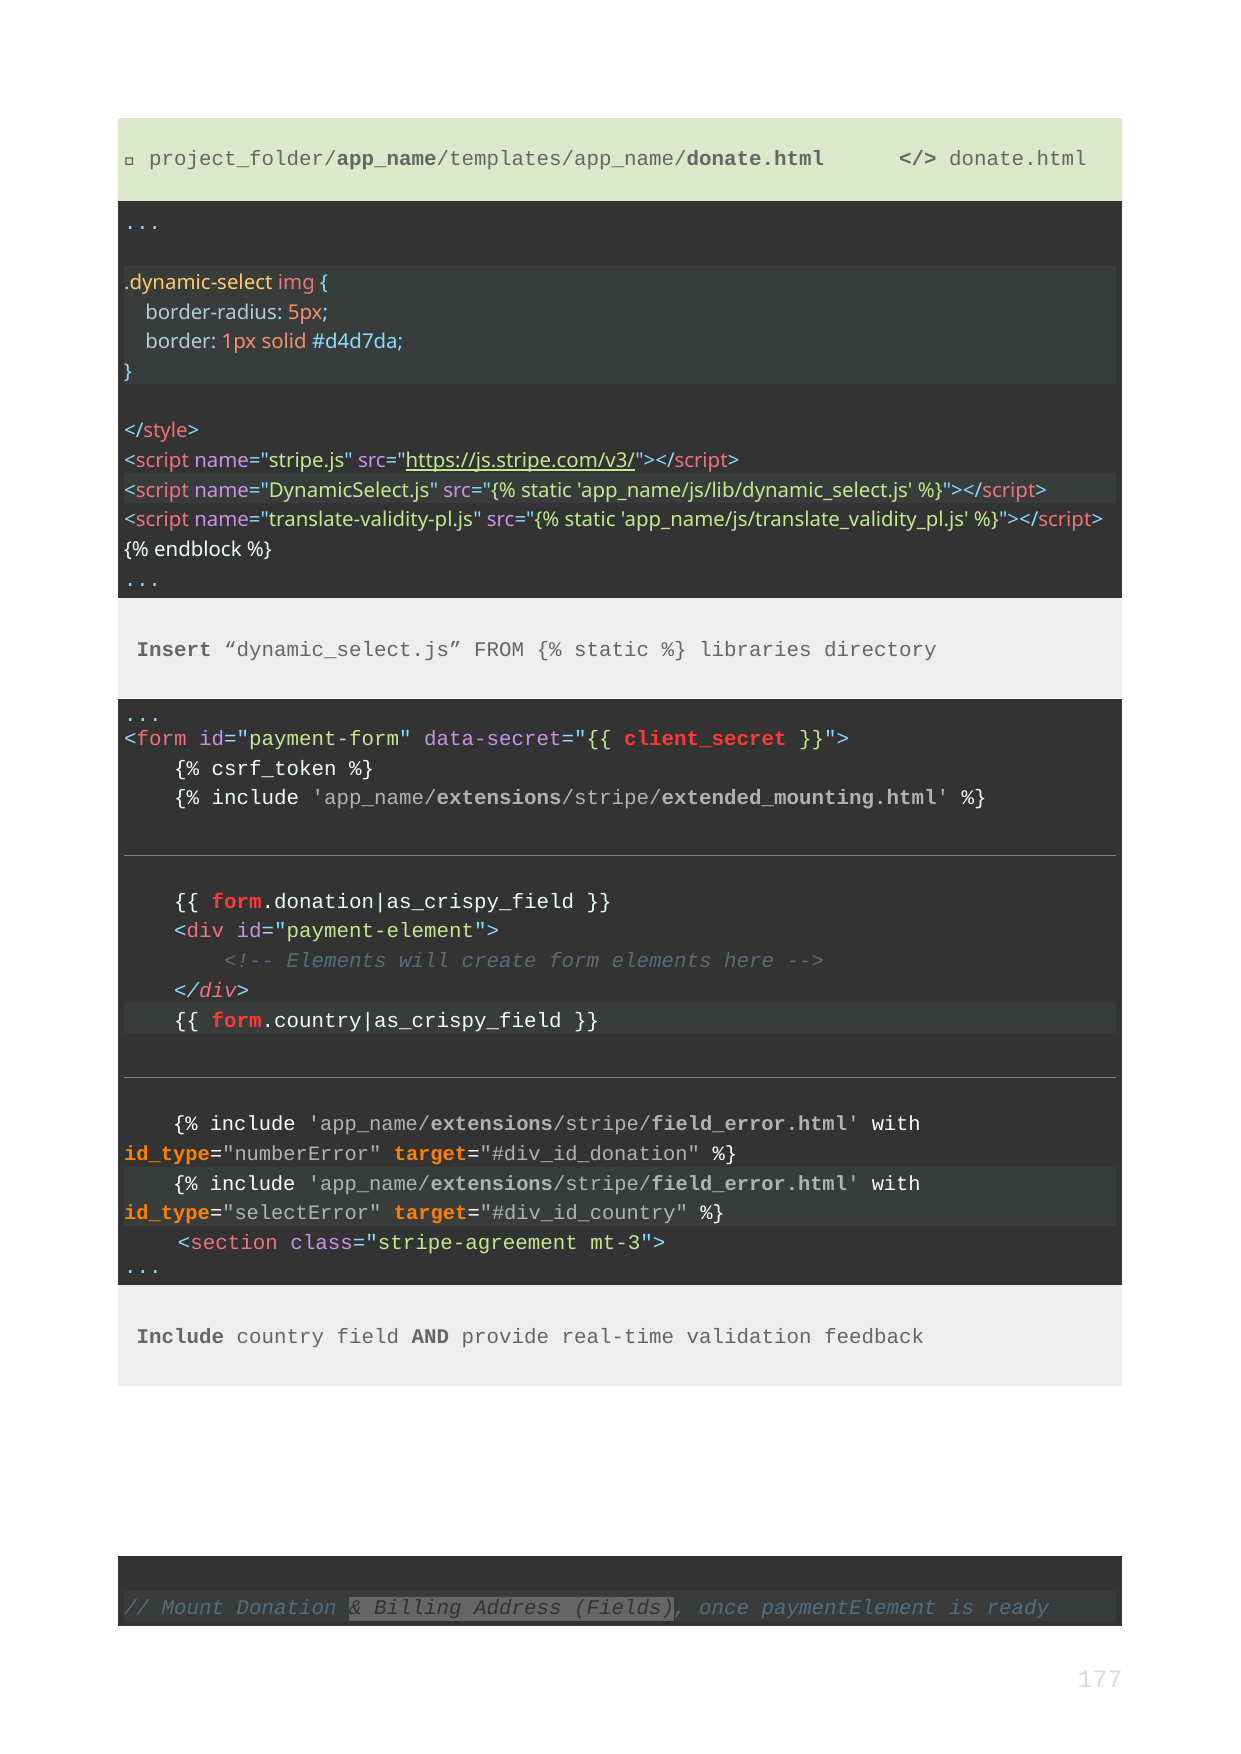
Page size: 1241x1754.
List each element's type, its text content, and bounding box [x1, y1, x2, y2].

table_cell ... <form id="payment-form" data-secret="{{ client_secret }}"> {% csrf_token %} {% include 'app_name/extensions/stripe/extended_mounting.html' %} {{ form.donation|as_crispy_field }} <div id="payment-element"> <!-- Elements will create form elements here --> </div> {{ form.country|as_crispy_field }} {% include 'app_name/extensions/stripe/field_error.html' with id_type="numberError" target="#div_id_donation" %} {% include 'app_name/extensions/stripe/field_error.html' with id_type="selectError" target="#div_id_country" %} <section class="stripe-agreement mt-3"> ... [118, 699, 1122, 1285]
table_cell Include country field AND provide real-time validation feedback [118, 1285, 1122, 1386]
table_header // Mount Donation & Billing Address (Fields), once paymentElement is ready [118, 1556, 1122, 1626]
table_cell ... .dynamic-select img { border-radius: 5px; border: 1px solid #d4d7da; } </style> <script name="stripe.js" src="https://js.stripe.com/v3/"></script> <script name="DynamicSelect.js" src="{% static 'app_name/js/lib/dynamic_select.js' %}"></script> <script name="translate-validity-pl.js" src="{% static 'app_name/js/translate_validity_pl.js' %}"></script> {% endblock %} ... [118, 201, 1122, 598]
table_cell Insert “dynamic_select.js” FROM {% static %} libraries directory [118, 598, 1122, 698]
table_header 📝 project_folder/app_name/templates/app_name/donate.html </> donate.html [118, 118, 1122, 201]
